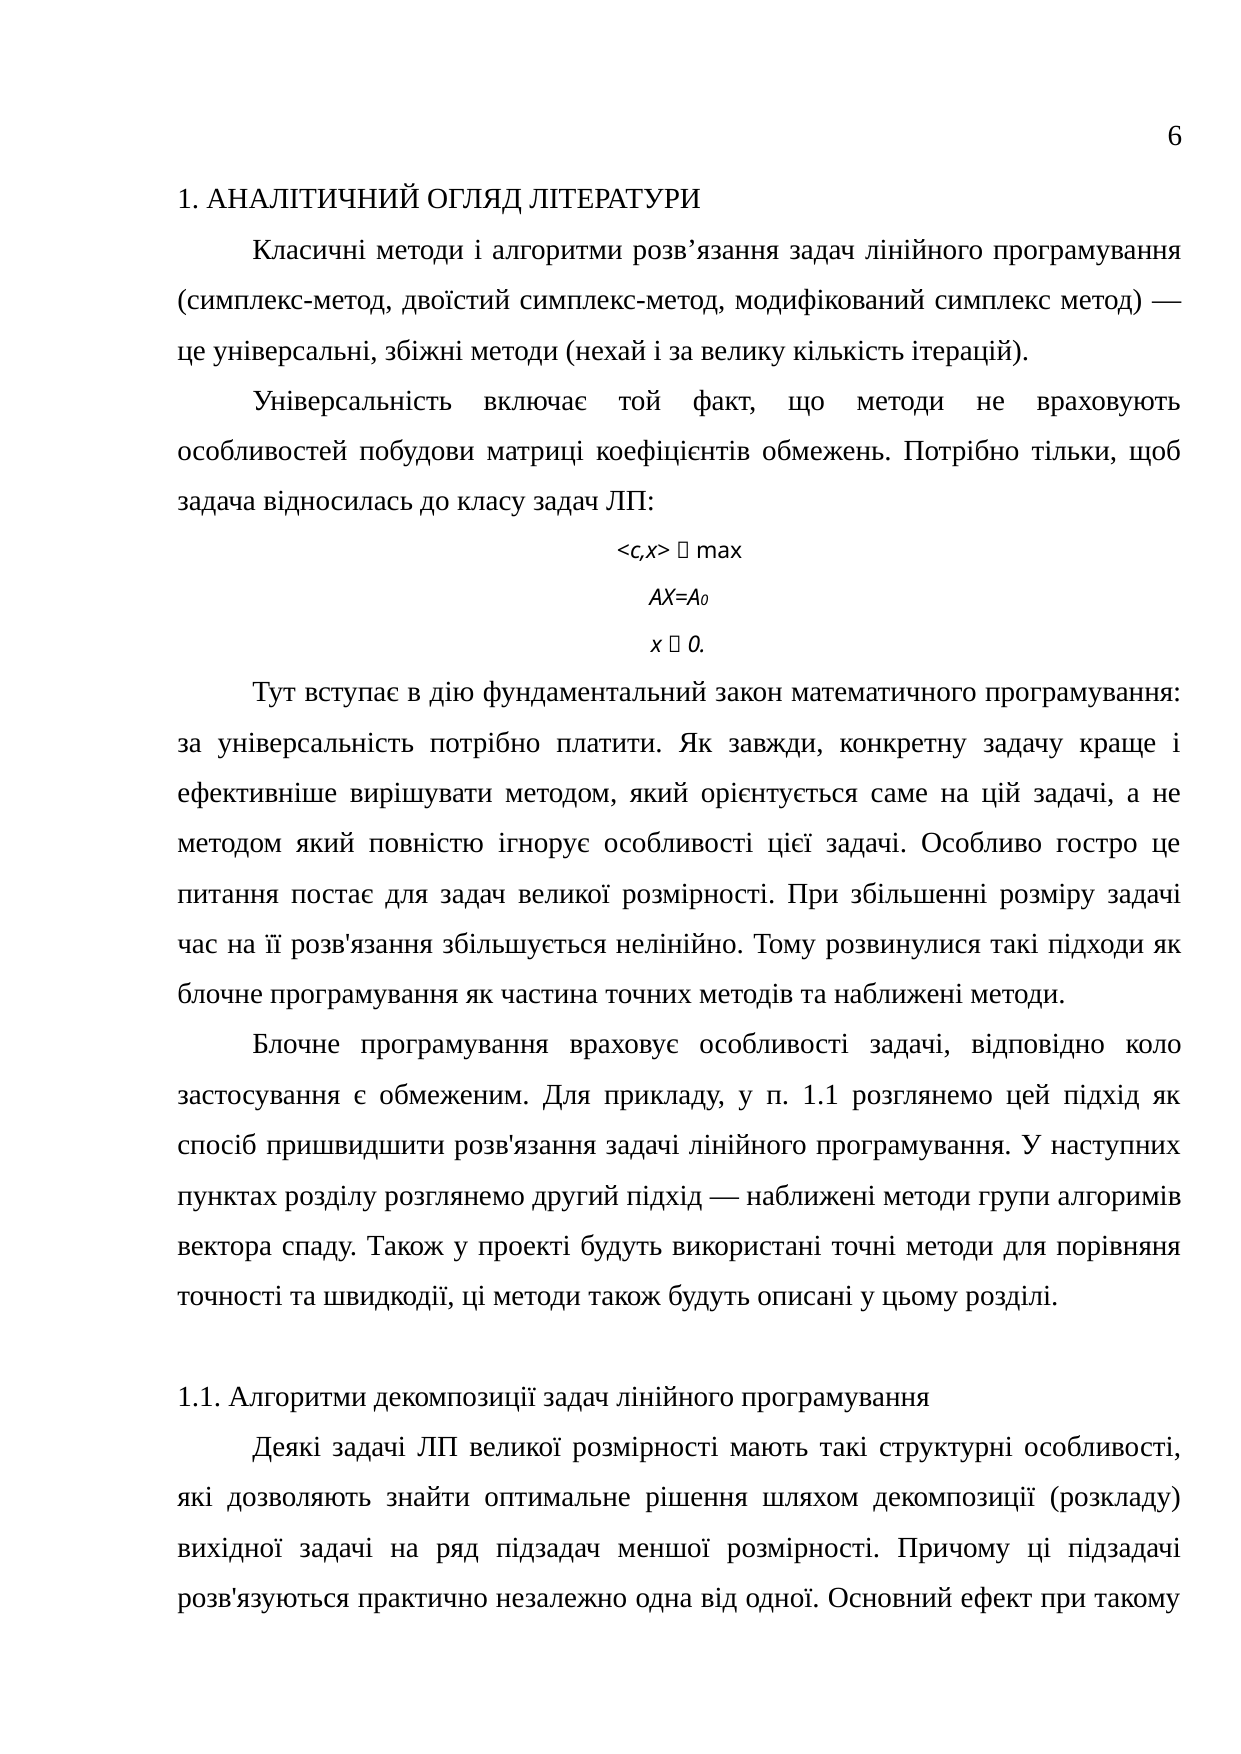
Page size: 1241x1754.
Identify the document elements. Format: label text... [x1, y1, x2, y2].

text x  0. [177, 628, 1182, 659]
text Класичні методи і алгоритми розв’язання задач лінійного програмування (симплекс-метод, двоїстий симплекс-метод, модифікований симплекс метод) — це універсальні, збіжні методи (нехай і за велику кількість ітерацій). [177, 232, 1182, 366]
text Тут вступає в дію фундаментальний закон математичного програмування: за універсальність потрібно платити. Як завжди, конкретну задачу краще і ефективніше вирішувати методом, який орієнтується саме на цій задачі, а не методом який повністю ігнорує особливості цієї задачі. Особливо гостро це питання постає для задач великої розмірності. При збільшенні розміру задачі час на її розв'язання збільшується нелінійно. Тому розвинулися такі підходи як блочне програмування як частина точних методів та наближені методи. [177, 674, 1182, 1010]
text AX=A0 [177, 581, 1182, 612]
text 1.1. Алгоритми декомпозиції задач лінійного програмування [177, 1379, 1182, 1412]
text Універсальність включає той факт, що методи не враховують особливостей побудови матриці коефіцієнтів обмежень. Потрібно тільки, щоб задача відносилась до класу задач ЛП: [177, 383, 1182, 517]
text <c,x>  max [177, 534, 1182, 565]
text Деякі задачі ЛП великої розмірності мають такі структурні особливості, які дозволяють знайти оптимальне рішення шляхом декомпозиції (розкладу) вихідної задачі на ряд підзадач меншої розмірності. Причому ці підзадачі розв'язуються практично незалежно одна від одної. Основний ефект при такому [177, 1429, 1182, 1614]
text 1. АНАЛІТИЧНИЙ ОГЛЯД ЛІТЕРАТУРИ [177, 182, 1182, 215]
text Блочне програмування враховує особливості задачі, відповідно коло застосування є обмеженим. Для прикладу, у п. 1.1 розглянемо цей підхід як спосіб пришвидшити розв'язання задачі лінійного програмування. У наступних пунктах розділу розглянемо другий підхід — наближені методи групи алгоримів вектора спаду. Також у проекті будуть використані точні методи для порівняня точності та швидкодії, ці методи також будуть описані у цьому розділі. [177, 1027, 1182, 1312]
